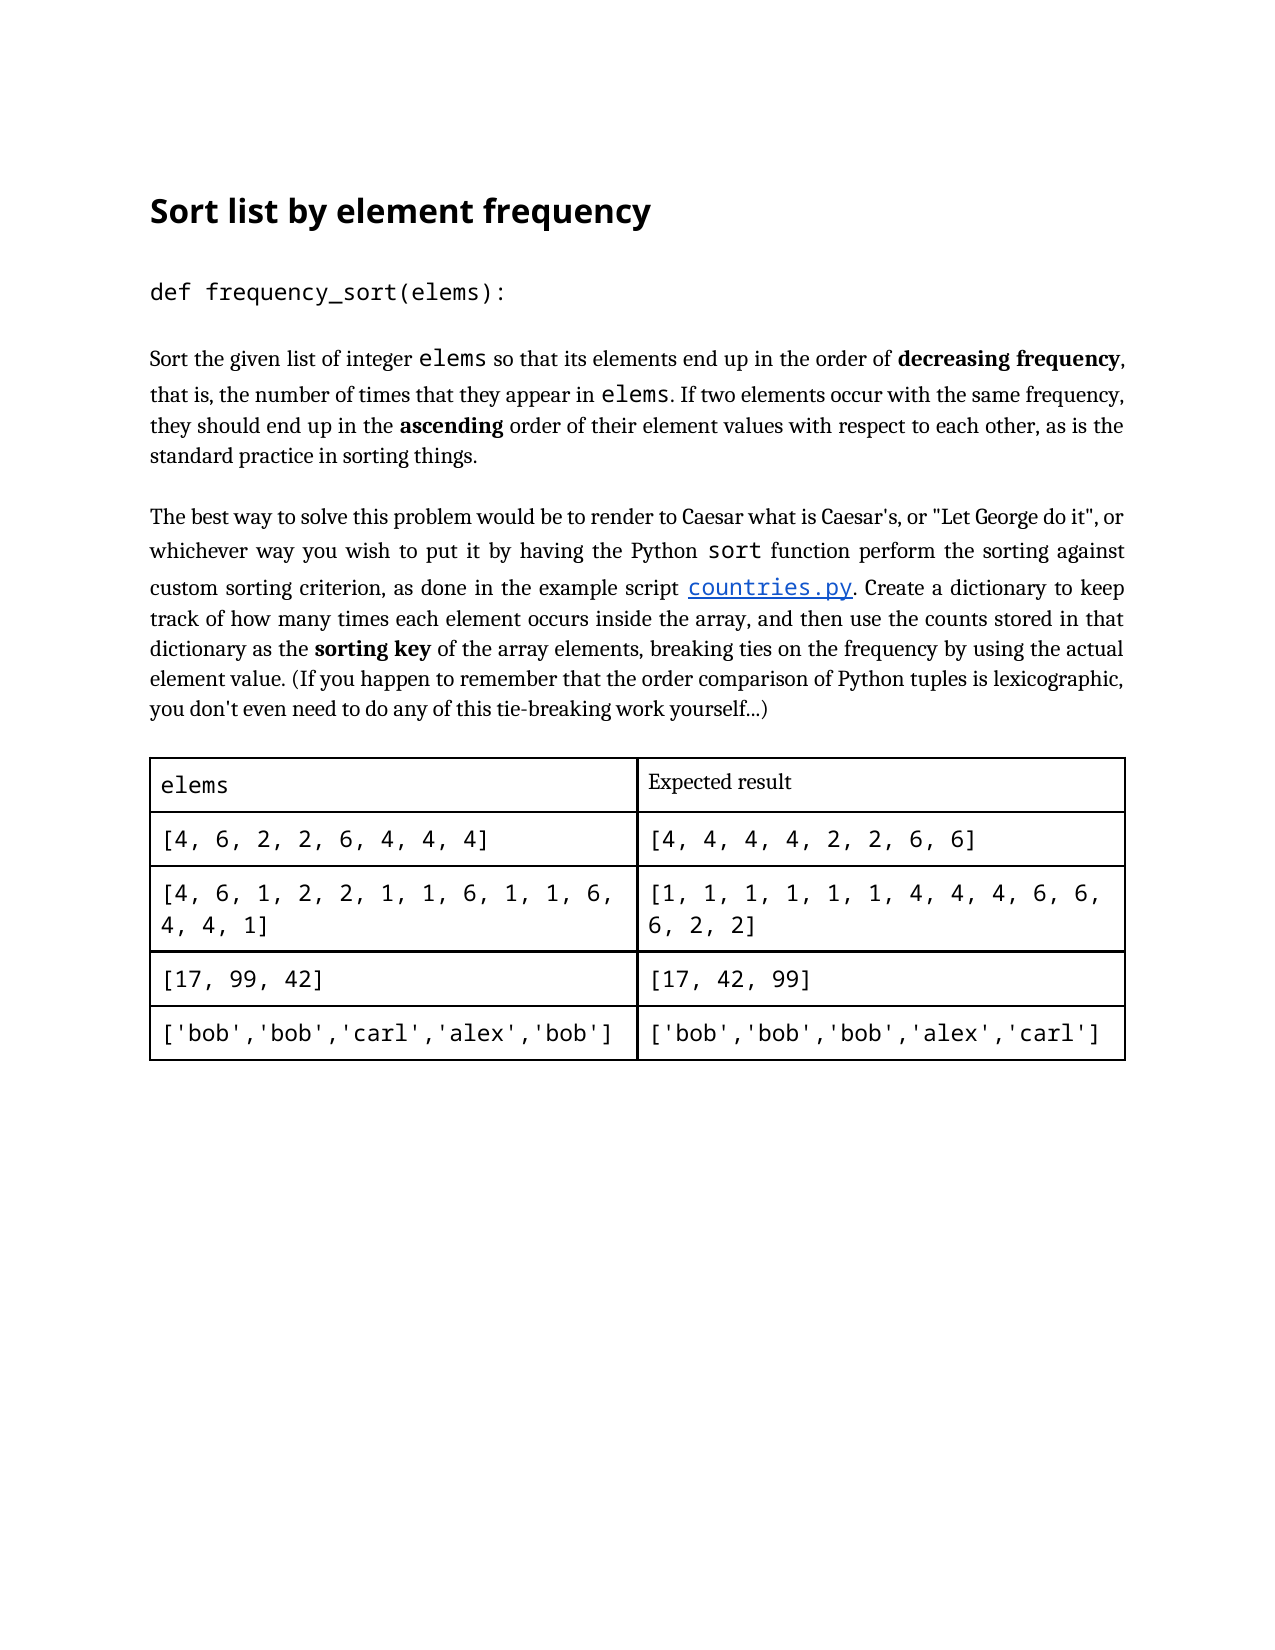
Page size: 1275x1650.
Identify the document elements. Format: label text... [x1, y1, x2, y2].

table_cell [17, 99, 42] [151, 953, 636, 1004]
table_cell [17, 42, 99] [639, 953, 1124, 1004]
table_cell ['bob','bob','carl','alex','bob'] [151, 1007, 636, 1059]
table_header elems [151, 759, 636, 811]
text def frequency_sort(elems): [150, 276, 1125, 307]
text Sort the given list of integer elems so that its elements end up in the order of decreasing frequency, that is, the number of times that they appear in elems. If two elements occur with the same frequency, they should end up in the ascending order of their element values with respect to each other, as is the standard practice in sorting things. [150, 342, 1125, 469]
table_cell [4, 6, 2, 2, 6, 4, 4, 4] [151, 813, 636, 865]
text The best way to solve this problem would be to render to Caesar what is Caesar's, or "Let George do it", or whichever way you wish to put it by having the Python sort function perform the sorting against custom sorting criterion, as done in the example script countries.py. Create a dictionary to keep track of how many times each element occurs inside the array, and then use the counts stored in that dictionary as the sorting key of the array elements, breaking ties on the frequency by using the actual element value. (If you happen to remember that the order comparison of Python tuples is lexicographic, you don't even need to do any of this tie-breaking work yourself...) [150, 503, 1125, 722]
subtitle Sort list by element frequency [150, 187, 1125, 233]
table_cell ['bob','bob','bob','alex','carl'] [639, 1007, 1124, 1059]
table_cell [1, 1, 1, 1, 1, 1, 4, 4, 4, 6, 6, 6, 2, 2] [639, 867, 1124, 950]
table_header Expected result [639, 759, 1124, 811]
table_cell [4, 6, 1, 2, 2, 1, 1, 6, 1, 1, 6, 4, 4, 1] [151, 867, 636, 950]
table_cell [4, 4, 4, 4, 2, 2, 6, 6] [639, 813, 1124, 865]
